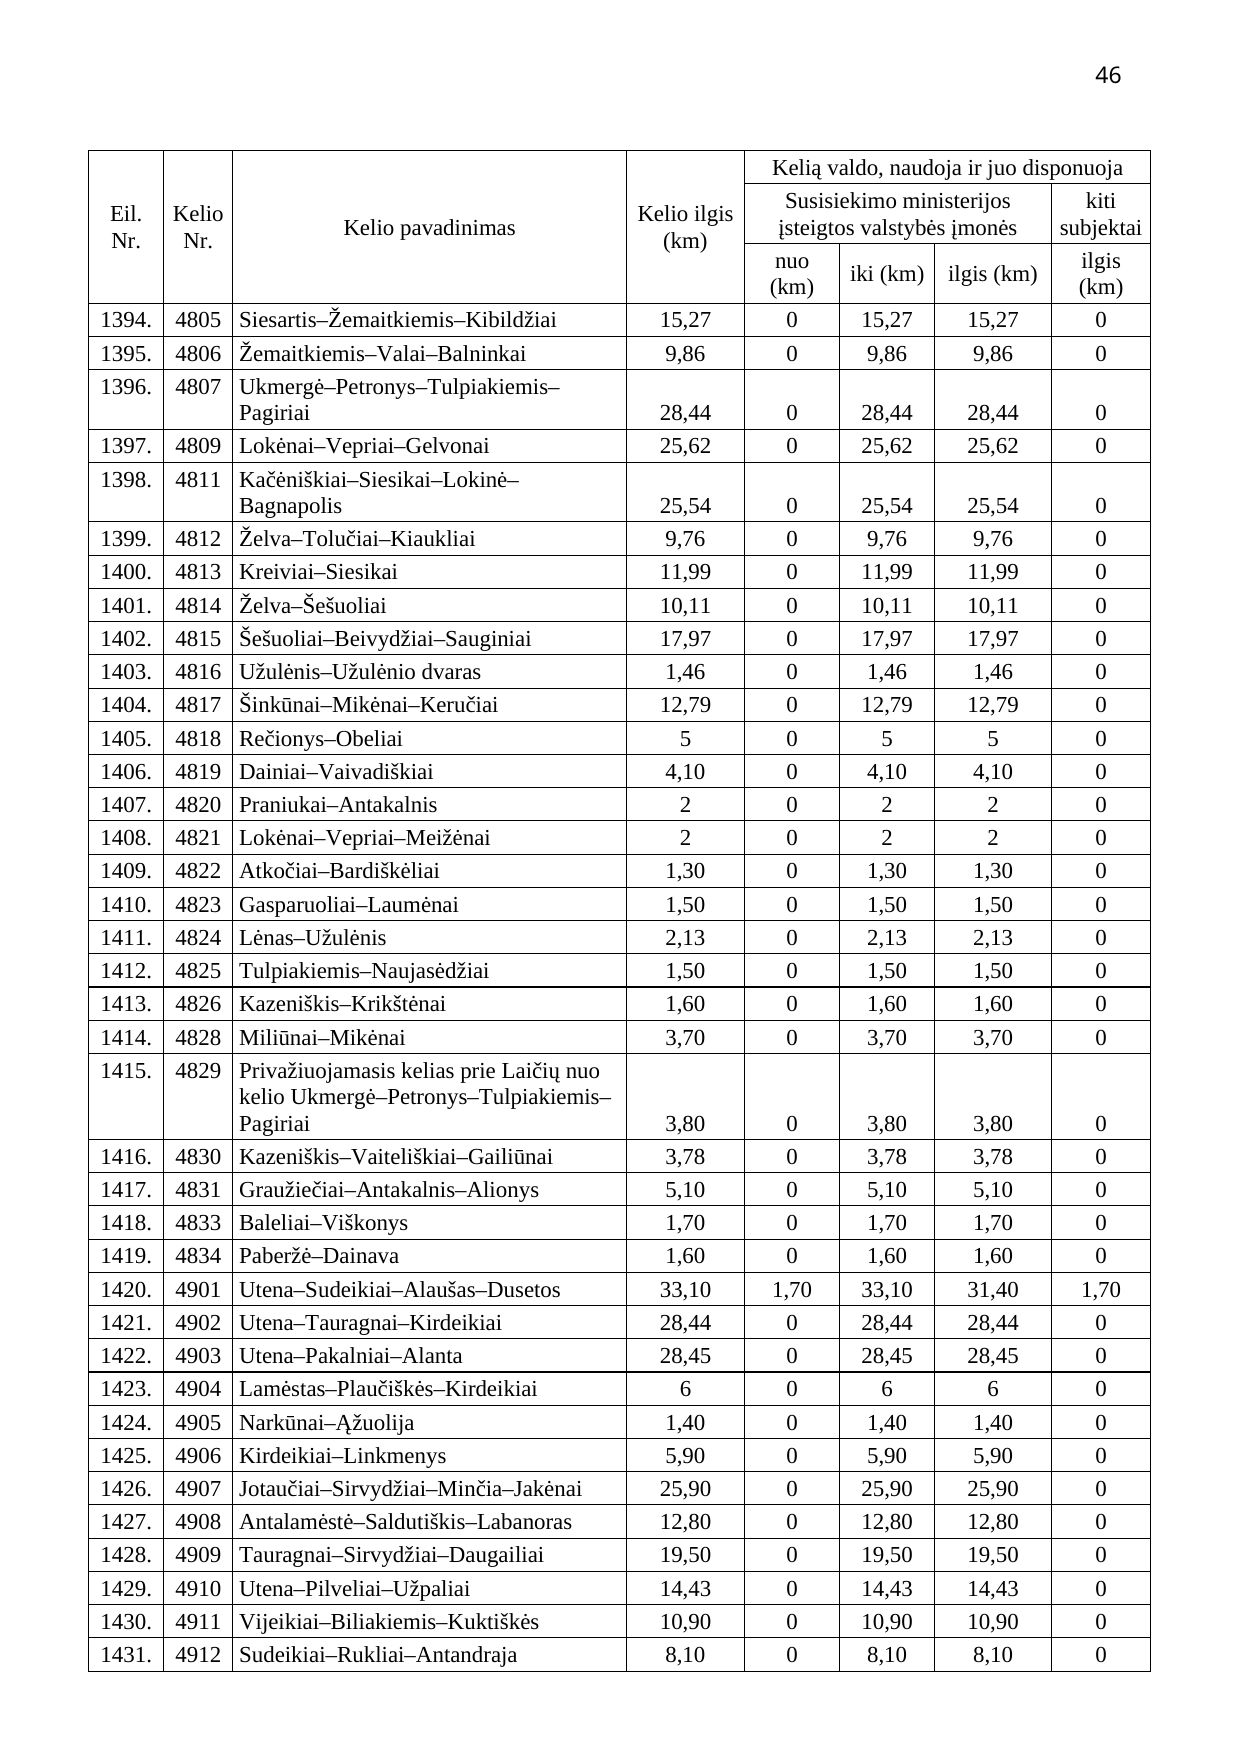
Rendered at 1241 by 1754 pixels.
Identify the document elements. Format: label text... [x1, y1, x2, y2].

table_cell Kačėniškiai–Siesikai–Lokinė–Bagnapolis [233, 463, 626, 521]
table_cell 1421. [89, 1306, 163, 1338]
table_cell 0 [745, 1339, 839, 1371]
table_cell 28,44 [627, 370, 744, 428]
table_cell 1426. [89, 1472, 163, 1504]
table_cell 1427. [89, 1505, 163, 1538]
table_cell 25,54 [840, 463, 934, 521]
table_cell Atkočiai–Bardiškėliai [233, 855, 626, 887]
table_cell 4907 [164, 1472, 232, 1504]
table_cell 0 [745, 1406, 839, 1438]
table_cell 4807 [164, 370, 232, 428]
table_cell 1,40 [935, 1406, 1051, 1438]
table_cell 2,13 [840, 921, 934, 953]
table_cell 0 [1052, 1472, 1150, 1504]
table_cell 4,10 [627, 755, 744, 787]
table_cell 4904 [164, 1373, 232, 1405]
table_cell iki (km) [840, 244, 934, 302]
table_cell 1401. [89, 589, 163, 621]
table_cell 4822 [164, 855, 232, 887]
table_cell 0 [1052, 1572, 1150, 1604]
table_cell 15,27 [840, 304, 934, 336]
table_cell Graužiečiai–Antakalnis–Alionys [233, 1173, 626, 1205]
table_cell 0 [745, 1439, 839, 1471]
table_cell 0 [1052, 788, 1150, 820]
table_cell 28,45 [935, 1339, 1051, 1371]
table_header Kelio Nr. [164, 151, 232, 302]
table_cell 28,44 [840, 1306, 934, 1338]
table_cell Miliūnai–Mikėnai [233, 1021, 626, 1053]
table_cell Sudeikiai–Rukliai–Antandraja [233, 1638, 626, 1671]
table_cell 0 [1052, 1439, 1150, 1471]
table_cell 0 [1052, 1140, 1150, 1172]
table_cell 8,10 [935, 1638, 1051, 1671]
table_cell 0 [745, 337, 839, 369]
table_cell 28,45 [840, 1339, 934, 1371]
table_cell 4825 [164, 954, 232, 986]
table_cell 4905 [164, 1406, 232, 1438]
table_cell 0 [745, 522, 839, 554]
table_cell 0 [745, 304, 839, 336]
table_cell 12,79 [840, 689, 934, 721]
table_cell Šinkūnai–Mikėnai–Keručiai [233, 689, 626, 721]
table_cell 0 [1052, 1306, 1150, 1338]
table_cell 25,62 [935, 430, 1051, 462]
table_cell 4906 [164, 1439, 232, 1471]
table_cell 5 [840, 722, 934, 754]
table_cell 4912 [164, 1638, 232, 1671]
table_cell nuo (km) [745, 244, 839, 302]
table_cell 4814 [164, 589, 232, 621]
table_cell 28,44 [627, 1306, 744, 1338]
table_cell 1,50 [627, 954, 744, 986]
table_cell 2 [627, 821, 744, 853]
table_cell 1,60 [935, 988, 1051, 1020]
table_cell 1402. [89, 622, 163, 654]
table_cell 31,40 [935, 1273, 1051, 1305]
table_cell 4824 [164, 921, 232, 953]
table_cell 0 [745, 556, 839, 588]
table_cell 0 [1052, 954, 1150, 986]
table_cell 10,11 [935, 589, 1051, 621]
table_cell 0 [745, 655, 839, 687]
table_cell 0 [745, 622, 839, 654]
table_cell 0 [745, 370, 839, 428]
table_cell 4828 [164, 1021, 232, 1053]
table_cell 0 [745, 1505, 839, 1538]
table_cell 4806 [164, 337, 232, 369]
table_cell 9,76 [935, 522, 1051, 554]
table_cell 4830 [164, 1140, 232, 1172]
table_cell 1,60 [935, 1240, 1051, 1272]
table_cell 1,70 [935, 1206, 1051, 1238]
table_cell 0 [745, 689, 839, 721]
table_header Eil. Nr. [89, 151, 163, 302]
table_cell 1399. [89, 522, 163, 554]
table_cell 11,99 [840, 556, 934, 588]
table_cell 1,30 [935, 855, 1051, 887]
table_cell Kirdeikiai–Linkmenys [233, 1439, 626, 1471]
table_cell 1,50 [935, 888, 1051, 920]
table_cell 0 [1052, 556, 1150, 588]
table_cell 9,86 [935, 337, 1051, 369]
table_cell 1422. [89, 1339, 163, 1371]
table_cell 28,44 [935, 370, 1051, 428]
table_cell 1407. [89, 788, 163, 820]
table_cell 4826 [164, 988, 232, 1020]
table_cell 4901 [164, 1273, 232, 1305]
table_cell 10,11 [627, 589, 744, 621]
table_cell 6 [935, 1373, 1051, 1405]
table_cell 12,80 [935, 1505, 1051, 1538]
table_cell Užulėnis–Užulėnio dvaras [233, 655, 626, 687]
table_cell 10,90 [840, 1605, 934, 1637]
table_cell 19,50 [935, 1539, 1051, 1571]
table_cell 0 [1052, 304, 1150, 336]
table_cell 0 [745, 855, 839, 887]
table_cell 1,46 [935, 655, 1051, 687]
table_cell 0 [1052, 921, 1150, 953]
table_cell 4815 [164, 622, 232, 654]
table_cell 6 [627, 1373, 744, 1405]
table_cell 1430. [89, 1605, 163, 1637]
table_cell 4903 [164, 1339, 232, 1371]
table_cell 4908 [164, 1505, 232, 1538]
table_cell 25,90 [627, 1472, 744, 1504]
table_cell 14,43 [627, 1572, 744, 1604]
table_cell 4,10 [840, 755, 934, 787]
table_cell ilgis (km) [935, 244, 1051, 302]
table_cell 28,45 [627, 1339, 744, 1371]
table_cell 0 [745, 1021, 839, 1053]
table_cell 0 [745, 1306, 839, 1338]
table_cell 0 [1052, 1539, 1150, 1571]
table_cell Tauragnai–Sirvydžiai–Daugailiai [233, 1539, 626, 1571]
table_cell 0 [745, 1572, 839, 1604]
table_cell 4902 [164, 1306, 232, 1338]
table_cell 0 [745, 1605, 839, 1637]
table_cell Narkūnai–Ąžuolija [233, 1406, 626, 1438]
table_cell 0 [745, 954, 839, 986]
table_cell 0 [1052, 988, 1150, 1020]
table_cell 0 [745, 1140, 839, 1172]
table_cell 0 [1052, 589, 1150, 621]
table_cell 1,60 [627, 988, 744, 1020]
table_cell 0 [1052, 1373, 1150, 1405]
table_cell 0 [1052, 1638, 1150, 1671]
table_cell 0 [1052, 1406, 1150, 1438]
table_cell 0 [745, 1054, 839, 1139]
table_cell 1413. [89, 988, 163, 1020]
table_cell 0 [1052, 430, 1150, 462]
table_cell 0 [745, 755, 839, 787]
table_cell 10,90 [935, 1605, 1051, 1637]
table_cell 0 [1052, 722, 1150, 754]
table_cell 25,54 [627, 463, 744, 521]
table_cell 9,76 [627, 522, 744, 554]
table_cell Baleliai–Viškonys [233, 1206, 626, 1238]
table_cell 1412. [89, 954, 163, 986]
table_cell Antalamėstė–Saldutiškis–Labanoras [233, 1505, 626, 1538]
table_cell 4820 [164, 788, 232, 820]
table_cell 2,13 [627, 921, 744, 953]
table_cell 1416. [89, 1140, 163, 1172]
table_cell 1,60 [840, 1240, 934, 1272]
table_cell 0 [745, 463, 839, 521]
table_cell 4812 [164, 522, 232, 554]
table_cell 4829 [164, 1054, 232, 1139]
table_cell 25,90 [935, 1472, 1051, 1504]
table_header Kelio pavadinimas [233, 151, 626, 302]
table_cell 1420. [89, 1273, 163, 1305]
table_cell 0 [745, 1173, 839, 1205]
table_cell 3,78 [627, 1140, 744, 1172]
table_cell 0 [745, 722, 839, 754]
table_cell 0 [1052, 522, 1150, 554]
table_cell 4817 [164, 689, 232, 721]
table_cell Lokėnai–Vepriai–Gelvonai [233, 430, 626, 462]
table_cell 4909 [164, 1539, 232, 1571]
table_cell 5,10 [627, 1173, 744, 1205]
table_cell 19,50 [627, 1539, 744, 1571]
table_cell 6 [840, 1373, 934, 1405]
table_cell 1,70 [627, 1206, 744, 1238]
table_cell 8,10 [627, 1638, 744, 1671]
table_cell 1,50 [840, 954, 934, 986]
table_cell 5 [935, 722, 1051, 754]
table_cell Ukmergė–Petronys–Tulpiakiemis–Pagiriai [233, 370, 626, 428]
table_cell 9,86 [840, 337, 934, 369]
table_cell Jotaučiai–Sirvydžiai–Minčia–Jakėnai [233, 1472, 626, 1504]
table_cell 4910 [164, 1572, 232, 1604]
table_cell Rečionys–Obeliai [233, 722, 626, 754]
table_cell 0 [1052, 622, 1150, 654]
table_cell 1411. [89, 921, 163, 953]
table_cell Praniukai–Antakalnis [233, 788, 626, 820]
table_cell 4823 [164, 888, 232, 920]
table_cell 2 [627, 788, 744, 820]
table_cell 0 [1052, 337, 1150, 369]
table_cell Dainiai–Vaivadiškiai [233, 755, 626, 787]
table_cell 1398. [89, 463, 163, 521]
table_cell 1,46 [627, 655, 744, 687]
table_cell 4911 [164, 1605, 232, 1637]
table_cell 1,40 [840, 1406, 934, 1438]
table_cell 1423. [89, 1373, 163, 1405]
table_cell 4811 [164, 463, 232, 521]
table_cell 1,70 [745, 1273, 839, 1305]
table_cell 0 [1052, 821, 1150, 853]
table_cell Kazeniškis–Vaiteliškiai–Gailiūnai [233, 1140, 626, 1172]
table_cell 0 [745, 589, 839, 621]
table_cell 0 [745, 1206, 839, 1238]
table_cell 0 [1052, 655, 1150, 687]
table_cell 28,44 [935, 1306, 1051, 1338]
table_cell 12,80 [840, 1505, 934, 1538]
table_cell 10,11 [840, 589, 934, 621]
table_cell Želva–Šešuoliai [233, 589, 626, 621]
table_cell 1417. [89, 1173, 163, 1205]
table_cell 1414. [89, 1021, 163, 1053]
table_cell 3,70 [627, 1021, 744, 1053]
table_cell 2,13 [935, 921, 1051, 953]
table_cell 0 [745, 1240, 839, 1272]
table_cell 1,50 [935, 954, 1051, 986]
table_cell 0 [745, 821, 839, 853]
table_cell 0 [1052, 1021, 1150, 1053]
table_cell Kazeniškis–Krikštėnai [233, 988, 626, 1020]
table_cell 1,60 [840, 988, 934, 1020]
table_cell 9,76 [840, 522, 934, 554]
table_cell ilgis (km) [1052, 244, 1150, 302]
table_cell 19,50 [840, 1539, 934, 1571]
table_cell 1,70 [1052, 1273, 1150, 1305]
table_cell 15,27 [935, 304, 1051, 336]
table_cell 25,62 [627, 430, 744, 462]
table_cell 1,50 [627, 888, 744, 920]
table_cell 0 [1052, 1173, 1150, 1205]
table_cell 4809 [164, 430, 232, 462]
table_cell 3,80 [627, 1054, 744, 1139]
table_cell 0 [1052, 855, 1150, 887]
table_cell Utena–Pakalniai–Alanta [233, 1339, 626, 1371]
table_cell 1397. [89, 430, 163, 462]
table_cell 1431. [89, 1638, 163, 1671]
table_cell 1419. [89, 1240, 163, 1272]
table_cell 3,70 [840, 1021, 934, 1053]
table_cell 3,80 [935, 1054, 1051, 1139]
table_cell Žemaitkiemis–Valai–Balninkai [233, 337, 626, 369]
table_cell 5,10 [840, 1173, 934, 1205]
table_cell 25,90 [840, 1472, 934, 1504]
table_cell Kreiviai–Siesikai [233, 556, 626, 588]
table_cell 10,90 [627, 1605, 744, 1637]
table_cell 1410. [89, 888, 163, 920]
table_cell 4813 [164, 556, 232, 588]
table_cell 1,30 [840, 855, 934, 887]
table_cell Vijeikiai–Biliakiemis–Kuktiškės [233, 1605, 626, 1637]
table_cell Želva–Tolučiai–Kiaukliai [233, 522, 626, 554]
table_cell 8,10 [840, 1638, 934, 1671]
table_cell Siesartis–Žemaitkiemis–Kibildžiai [233, 304, 626, 336]
table_cell 2 [935, 788, 1051, 820]
table_cell Utena–Tauragnai–Kirdeikiai [233, 1306, 626, 1338]
table_cell 0 [1052, 888, 1150, 920]
table_cell 12,80 [627, 1505, 744, 1538]
table_header Kelio ilgis (km) [627, 151, 744, 302]
table_cell 0 [1052, 1240, 1150, 1272]
table_cell 12,79 [935, 689, 1051, 721]
table_cell 17,97 [840, 622, 934, 654]
table_cell 2 [840, 821, 934, 853]
table_cell 0 [1052, 1054, 1150, 1139]
table_cell 1400. [89, 556, 163, 588]
table_cell 15,27 [627, 304, 744, 336]
table_cell 1405. [89, 722, 163, 754]
table_cell 4805 [164, 304, 232, 336]
table_cell 1425. [89, 1439, 163, 1471]
table_cell 1,46 [840, 655, 934, 687]
table_cell 1,40 [627, 1406, 744, 1438]
table_cell Lėnas–Užulėnis [233, 921, 626, 953]
table_cell 5,10 [935, 1173, 1051, 1205]
table_cell 0 [1052, 1505, 1150, 1538]
table_cell 4,10 [935, 755, 1051, 787]
table_cell 14,43 [935, 1572, 1051, 1604]
table_cell Susisiekimo ministerijos įsteigtos valstybės įmonės [745, 184, 1051, 243]
table_cell 33,10 [627, 1273, 744, 1305]
table_cell 1395. [89, 337, 163, 369]
table_cell 0 [1052, 1206, 1150, 1238]
table_cell 5,90 [627, 1439, 744, 1471]
table_cell 4834 [164, 1240, 232, 1272]
table_cell 1404. [89, 689, 163, 721]
table_cell 3,70 [935, 1021, 1051, 1053]
table_cell 4833 [164, 1206, 232, 1238]
table_cell 25,62 [840, 430, 934, 462]
table_cell 4821 [164, 821, 232, 853]
table_cell 2 [935, 821, 1051, 853]
table_cell 3,78 [935, 1140, 1051, 1172]
table_cell 2 [840, 788, 934, 820]
table_cell 1409. [89, 855, 163, 887]
table_cell 11,99 [627, 556, 744, 588]
table_cell 0 [745, 1638, 839, 1671]
table_cell 0 [1052, 755, 1150, 787]
table_cell 28,44 [840, 370, 934, 428]
table_cell 0 [1052, 463, 1150, 521]
table_cell 3,80 [840, 1054, 934, 1139]
table_cell 1418. [89, 1206, 163, 1238]
table_cell 1394. [89, 304, 163, 336]
table_cell 0 [745, 921, 839, 953]
table_cell 0 [1052, 1605, 1150, 1637]
table_cell Tulpiakiemis–Naujasėdžiai [233, 954, 626, 986]
table_cell 4831 [164, 1173, 232, 1205]
table_cell 3,78 [840, 1140, 934, 1172]
table_cell Šešuoliai–Beivydžiai–Sauginiai [233, 622, 626, 654]
table_cell 4818 [164, 722, 232, 754]
table_cell 12,79 [627, 689, 744, 721]
table_cell 1403. [89, 655, 163, 687]
table_cell 0 [745, 1539, 839, 1571]
table_cell 1424. [89, 1406, 163, 1438]
table_cell 0 [745, 1472, 839, 1504]
table_cell 5 [627, 722, 744, 754]
table_cell 1396. [89, 370, 163, 428]
table_cell 4819 [164, 755, 232, 787]
table_cell 9,86 [627, 337, 744, 369]
table_cell 1415. [89, 1054, 163, 1139]
table_cell 1,70 [840, 1206, 934, 1238]
table_cell Paberžė–Dainava [233, 1240, 626, 1272]
table_cell Lamėstas–Plaučiškės–Kirdeikiai [233, 1373, 626, 1405]
table_cell 1428. [89, 1539, 163, 1571]
table_cell Privažiuojamasis kelias prie Laičių nuo kelio Ukmergė–Petronys–Tulpiakiemis–Pagiriai [233, 1054, 626, 1139]
table_cell 11,99 [935, 556, 1051, 588]
table_cell 25,54 [935, 463, 1051, 521]
table_header Kelią valdo, naudoja ir juo disponuoja [745, 151, 1150, 183]
table_cell 1,60 [627, 1240, 744, 1272]
table_cell 33,10 [840, 1273, 934, 1305]
table_cell 5,90 [840, 1439, 934, 1471]
table_cell kiti subjektai [1052, 184, 1150, 243]
table_cell 5,90 [935, 1439, 1051, 1471]
table_cell 0 [1052, 689, 1150, 721]
table_cell 1406. [89, 755, 163, 787]
table_cell 4816 [164, 655, 232, 687]
table_cell 17,97 [627, 622, 744, 654]
table_cell 1429. [89, 1572, 163, 1604]
table_cell 0 [1052, 1339, 1150, 1371]
table_cell Utena–Sudeikiai–Alaušas–Dusetos [233, 1273, 626, 1305]
table_cell 0 [745, 788, 839, 820]
table_cell Lokėnai–Vepriai–Meižėnai [233, 821, 626, 853]
table_cell 0 [745, 1373, 839, 1405]
table_cell 14,43 [840, 1572, 934, 1604]
table_cell 1,30 [627, 855, 744, 887]
table_cell 0 [1052, 370, 1150, 428]
table_cell 0 [745, 988, 839, 1020]
table_cell 1408. [89, 821, 163, 853]
table_cell Gasparuoliai–Laumėnai [233, 888, 626, 920]
table_cell 17,97 [935, 622, 1051, 654]
table_cell 0 [745, 888, 839, 920]
table_cell Utena–Pilveliai–Užpaliai [233, 1572, 626, 1604]
table_cell 1,50 [840, 888, 934, 920]
table_cell 0 [745, 430, 839, 462]
